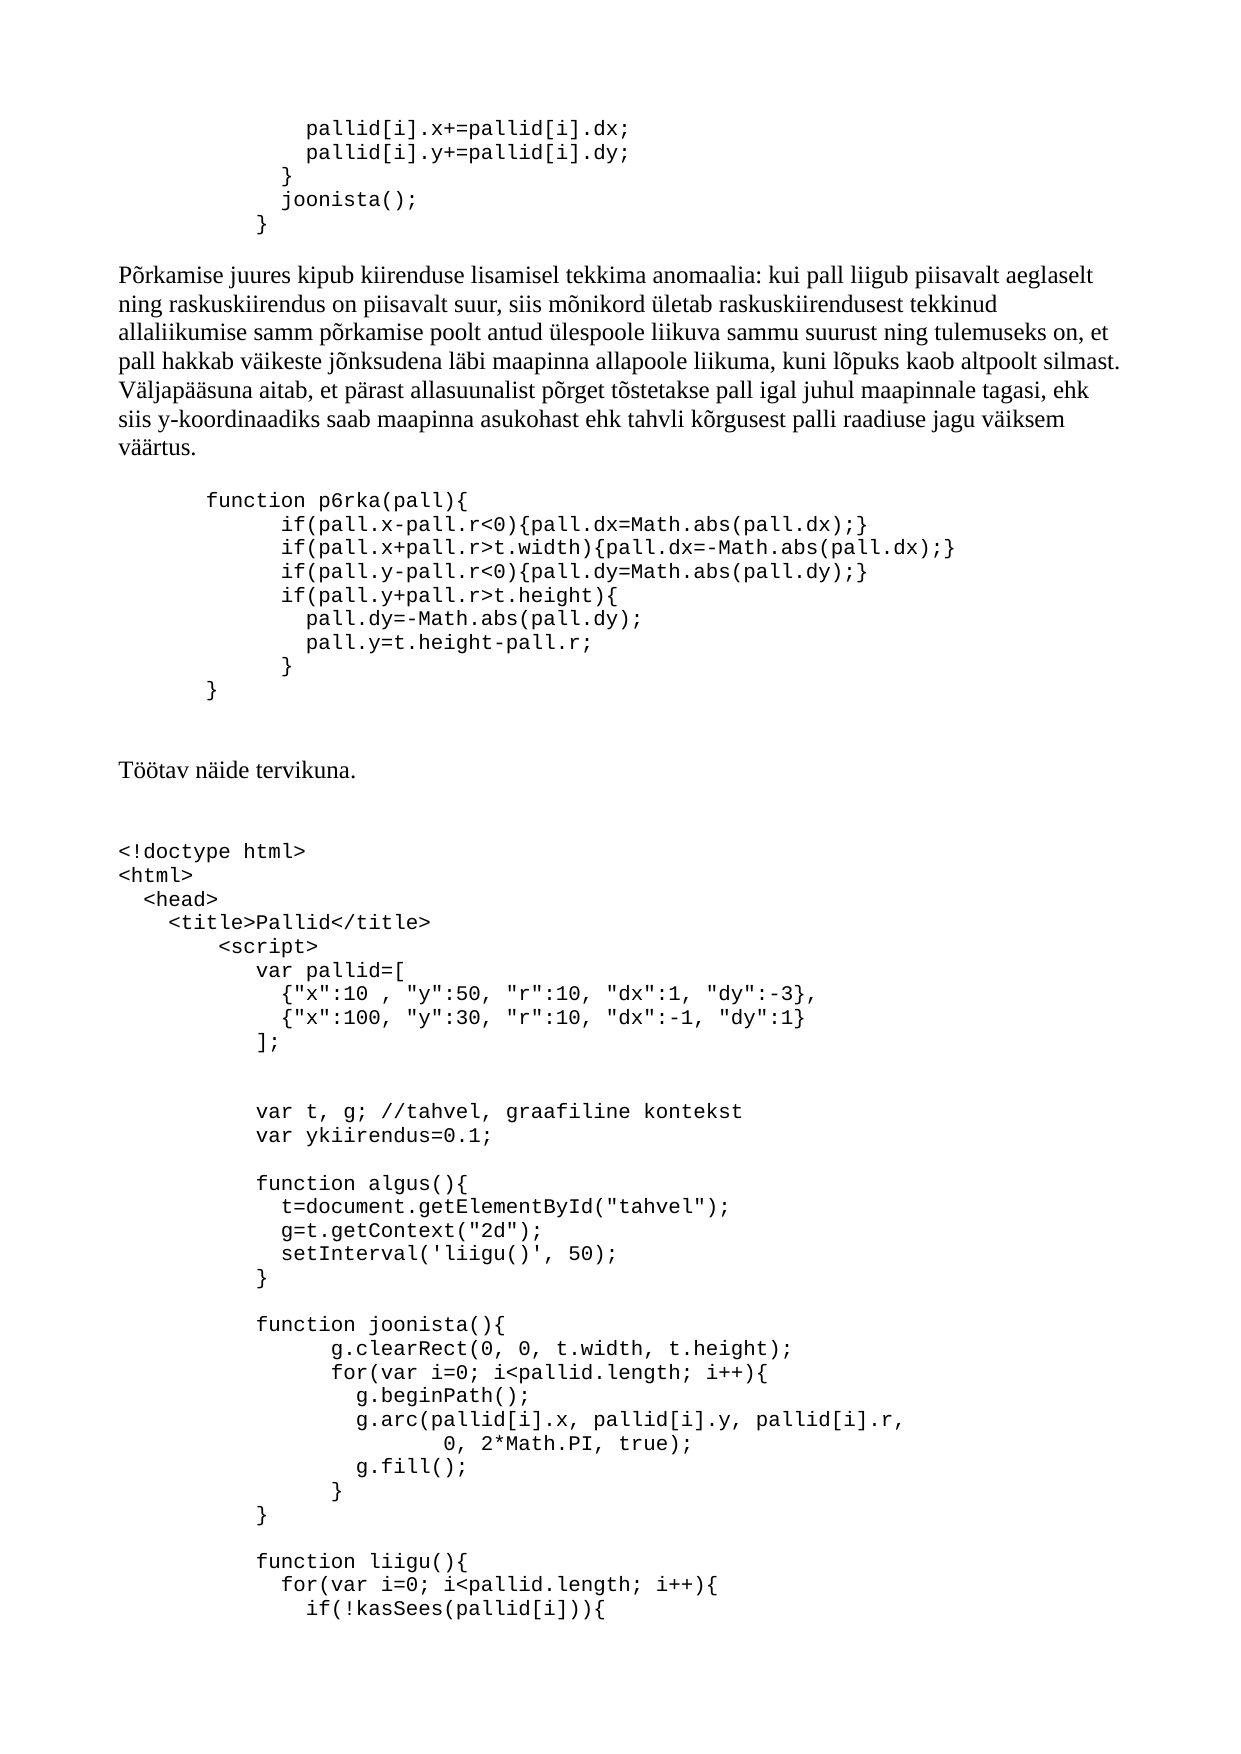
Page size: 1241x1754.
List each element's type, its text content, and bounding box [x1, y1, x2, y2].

text } [118, 679, 1122, 703]
text Töötav näide tervikuna. [118, 755, 1122, 784]
text <!doctype html> [118, 841, 1122, 865]
text pall.y=t.height-pall.r; [118, 632, 1122, 656]
text if(pall.x-pall.r<0){pall.dx=Math.abs(pall.dx);} [118, 514, 1122, 537]
text function algus(){ [118, 1172, 1122, 1196]
text pallid[i].y+=pallid[i].dy; [118, 142, 1122, 165]
text setInterval('liigu()', 50); [118, 1243, 1122, 1267]
text function joonista(){ [118, 1314, 1122, 1338]
text } [118, 165, 1122, 189]
text pall.dy=-Math.abs(pall.dy); [118, 608, 1122, 632]
text if(!kasSees(pallid[i])){ [118, 1598, 1122, 1622]
text {"x":10 , "y":50, "r":10, "dx":1, "dy":-3}, [118, 983, 1122, 1007]
text g.clearRect(0, 0, t.width, t.height); [118, 1338, 1122, 1362]
text } [118, 1267, 1122, 1291]
text 0, 2*Math.PI, true); [118, 1433, 1122, 1456]
text pallid[i].x+=pallid[i].dx; [118, 118, 1122, 142]
text g.arc(pallid[i].x, pallid[i].y, pallid[i].r, [118, 1409, 1122, 1433]
text <title>Pallid</title> [118, 912, 1122, 936]
text for(var i=0; i<pallid.length; i++){ [118, 1362, 1122, 1385]
text if(pall.y+pall.r>t.height){ [118, 584, 1122, 608]
text t=document.getElementById("tahvel"); [118, 1196, 1122, 1220]
text } [118, 1480, 1122, 1503]
text var t, g; //tahvel, graafiline kontekst [118, 1102, 1122, 1125]
text Põrkamise juures kipub kiirenduse lisamisel tekkima anomaalia: kui pall liigub piisavalt aeglaselt ning raskuskiirendus on piisavalt suur, siis mõnikord ületab raskuskiirendusest tekkinud allaliikumise samm põrkamise poolt antud ülespoole liikuva sammu suurust ning tulemuseks on, et pall hakkab väikeste jõnksudena läbi maapinna allapoole liikuma, kuni lõpuks kaob altpoolt silmast. Väljapääsuna aitab, et pärast allasuunalist põrget tõstetakse pall igal juhul maapinnale tagasi, ehk siis y-koordinaadiks saab maapinna asukohast ehk tahvli kõrgusest palli raadiuse jagu väiksem väärtus. [118, 260, 1122, 461]
text g=t.getContext("2d"); [118, 1220, 1122, 1243]
text if(pall.y-pall.r<0){pall.dy=Math.abs(pall.dy);} [118, 561, 1122, 584]
text ]; [118, 1031, 1122, 1054]
text <script> [118, 936, 1122, 960]
text for(var i=0; i<pallid.length; i++){ [118, 1574, 1122, 1598]
text <head> [118, 889, 1122, 912]
text } [118, 213, 1122, 236]
text joonista(); [118, 189, 1122, 213]
text } [118, 656, 1122, 679]
text function p6rka(pall){ [118, 490, 1122, 514]
text var ykiirendus=0.1; [118, 1125, 1122, 1149]
text g.fill(); [118, 1456, 1122, 1480]
text var pallid=[ [118, 960, 1122, 983]
text <html> [118, 865, 1122, 889]
text function liigu(){ [118, 1551, 1122, 1574]
text g.beginPath(); [118, 1385, 1122, 1409]
text if(pall.x+pall.r>t.width){pall.dx=-Math.abs(pall.dx);} [118, 537, 1122, 561]
text {"x":100, "y":30, "r":10, "dx":-1, "dy":1} [118, 1007, 1122, 1031]
text } [118, 1503, 1122, 1527]
